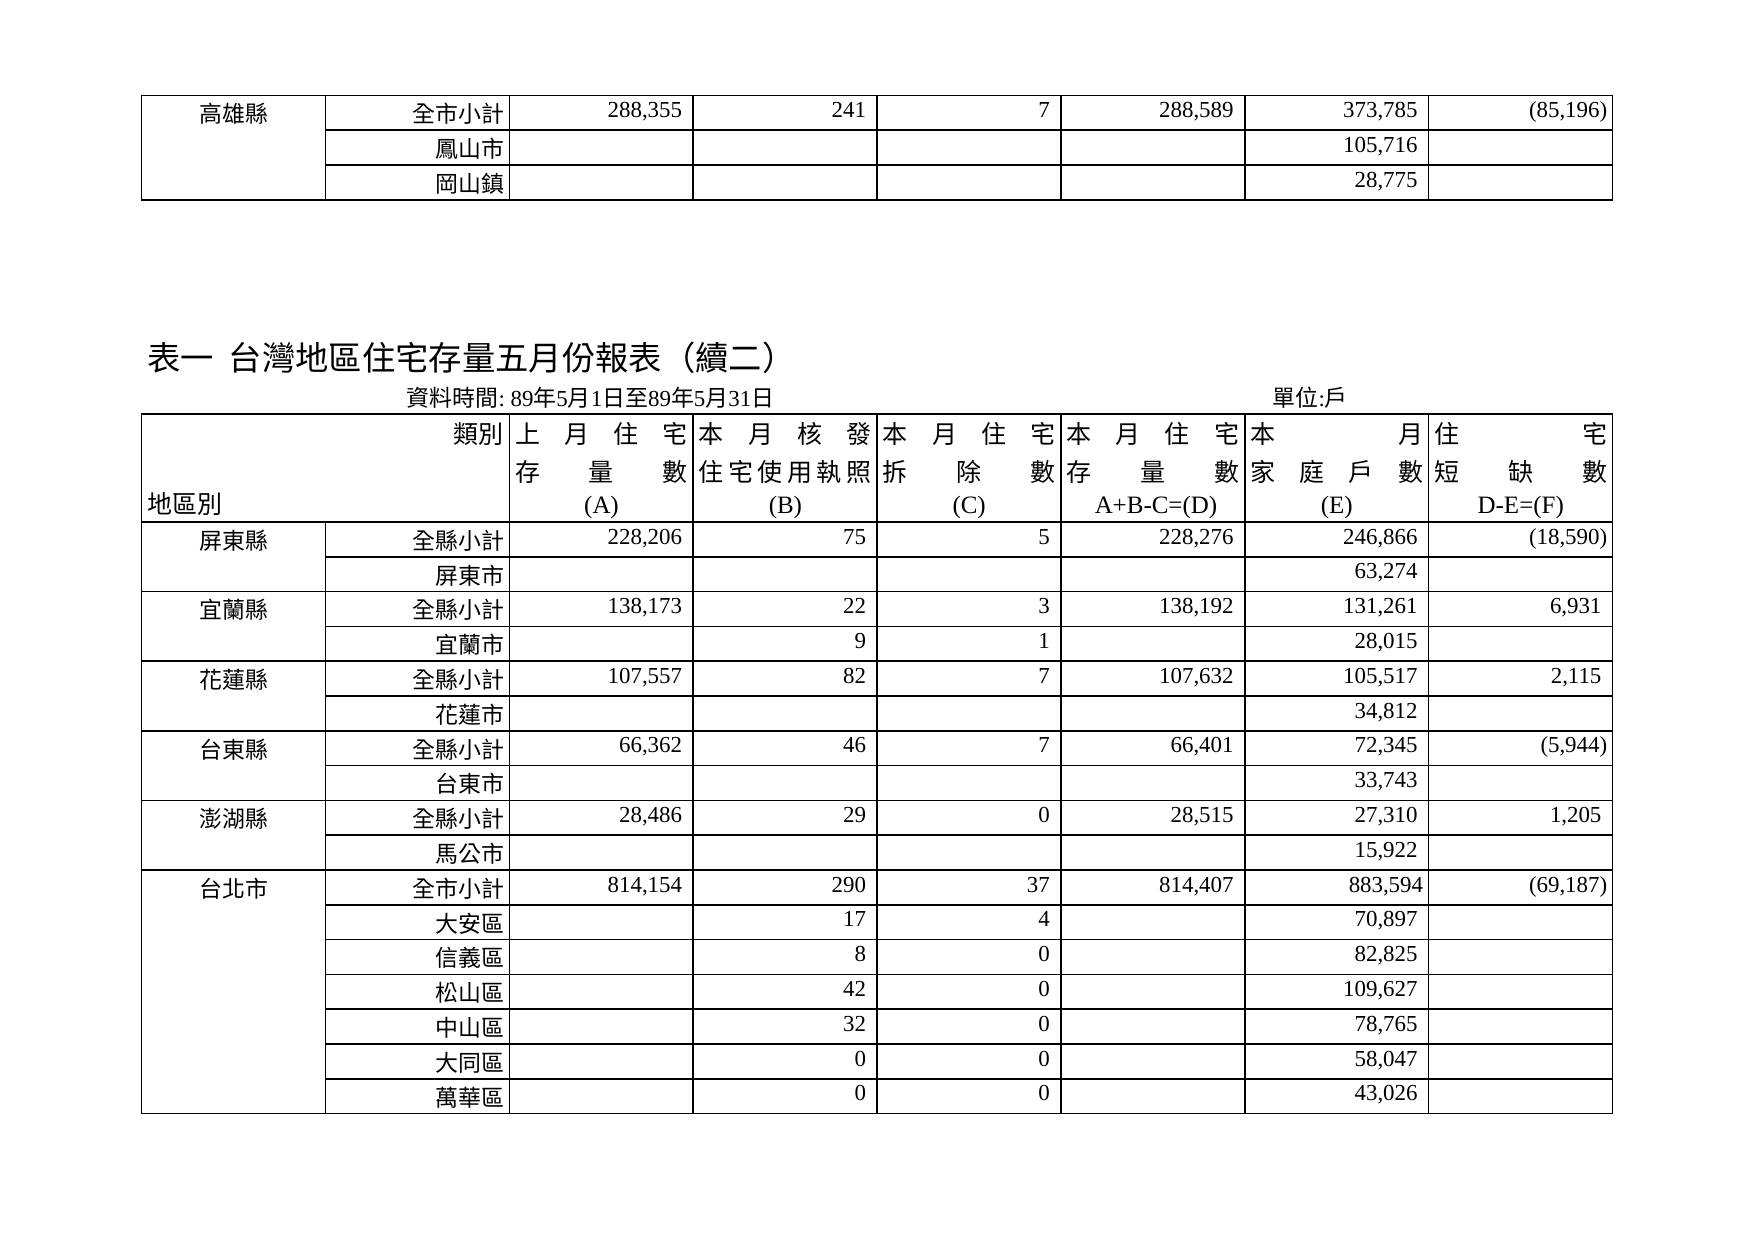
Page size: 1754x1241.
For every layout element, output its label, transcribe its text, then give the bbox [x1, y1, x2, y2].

table_cell [878, 558, 1060, 591]
table_cell [1429, 836, 1612, 869]
table_cell [1062, 906, 1244, 939]
table_cell [510, 1010, 692, 1043]
table_cell 46 [694, 732, 876, 765]
table_cell 883,594 [1246, 871, 1428, 904]
table_cell 228,276 [1062, 523, 1244, 556]
table_cell [1062, 1010, 1244, 1043]
table_cell 63,274 [1246, 558, 1428, 591]
table_cell 814,154 [510, 871, 692, 904]
table_cell [1429, 1010, 1612, 1043]
table_cell 花蓮市 [326, 697, 509, 730]
table_cell [1429, 131, 1612, 164]
table_cell 0 [878, 975, 1060, 1008]
table_cell 28,015 [1246, 627, 1428, 660]
table_cell [1061, 232, 1245, 265]
table_cell [877, 265, 1061, 298]
table_cell 37 [878, 871, 1060, 904]
table_cell 138,192 [1062, 592, 1244, 626]
table_cell 1,205 [1429, 801, 1612, 834]
table_cell 信義區 [326, 940, 509, 973]
table_cell A+B-C=(D) [1062, 489, 1244, 521]
table_cell [142, 232, 325, 265]
table_cell 8 [694, 940, 876, 973]
table_cell D-E=(F) [1429, 489, 1612, 521]
table_cell [1429, 166, 1612, 199]
table_cell [510, 627, 692, 660]
table_cell 22 [694, 592, 876, 626]
table_cell 0 [694, 1080, 876, 1113]
table_cell [1245, 298, 1428, 332]
table_cell 7 [878, 662, 1060, 695]
table_cell 全縣小計 [326, 592, 509, 626]
table_cell 住宅使用執照 [694, 451, 876, 489]
table_cell [1062, 166, 1244, 199]
table_cell [1245, 232, 1428, 265]
table_cell 存量數 [510, 451, 692, 489]
table_cell 58,047 [1246, 1045, 1428, 1078]
table_cell 246,866 [1246, 523, 1428, 556]
table_cell [510, 1080, 692, 1113]
table_cell [510, 906, 692, 939]
table_cell [1429, 1045, 1612, 1078]
table_cell [142, 201, 325, 232]
table_cell 住宅 [1429, 415, 1612, 451]
table_cell 馬公市 [326, 836, 509, 869]
table_cell [510, 131, 692, 164]
table_cell 類別 地區別 [142, 415, 509, 521]
table_cell 43,026 [1246, 1080, 1428, 1113]
table_cell 拆除數 [878, 451, 1060, 489]
table_cell [1429, 1080, 1612, 1113]
table_cell [878, 697, 1060, 730]
table_cell 288,355 [510, 96, 692, 129]
table_cell [1245, 265, 1428, 298]
table_cell 6,931 [1429, 592, 1612, 626]
table_cell [877, 298, 1061, 332]
table_cell [510, 940, 692, 973]
table_cell 台東縣 [142, 732, 325, 799]
table_cell 大安區 [326, 906, 509, 939]
table_cell [142, 265, 325, 298]
table_cell [1429, 766, 1612, 799]
table_cell (A) [510, 489, 692, 521]
table_cell [510, 766, 692, 799]
table_cell [1429, 627, 1612, 660]
table_cell [1062, 975, 1244, 1008]
table_cell 1 [878, 627, 1060, 660]
table_cell 屏東市 [326, 558, 509, 591]
table_cell 花蓮縣 [142, 662, 325, 730]
table_cell [693, 298, 877, 332]
table_cell 34,812 [1246, 697, 1428, 730]
table_cell [1062, 1045, 1244, 1078]
table_cell 131,261 [1246, 592, 1428, 626]
table_cell 本月 [1246, 415, 1428, 451]
table_cell [1429, 298, 1613, 332]
table_cell [694, 766, 876, 799]
table_cell [1062, 1080, 1244, 1113]
table_cell [1429, 940, 1612, 973]
table_cell [509, 265, 693, 298]
table_cell 4 [878, 906, 1060, 939]
table_cell [878, 166, 1060, 199]
table_cell 鳳山市 [326, 131, 509, 164]
table_cell [509, 232, 693, 265]
table_cell 28,515 [1062, 801, 1244, 834]
table_cell [878, 766, 1060, 799]
table_cell 82 [694, 662, 876, 695]
table_cell [1061, 298, 1245, 332]
table_cell 66,401 [1062, 732, 1244, 765]
table_cell 28,486 [510, 801, 692, 834]
table_cell 9 [694, 627, 876, 660]
table_cell 本月住宅 [878, 415, 1060, 451]
table_cell 台北市 [142, 871, 325, 1113]
table_cell [325, 265, 509, 298]
table_cell 27,310 [1246, 801, 1428, 834]
table_cell 全市小計 [326, 96, 509, 129]
table_cell [1062, 940, 1244, 973]
table_cell 上月住宅 [510, 415, 692, 451]
table_cell 228,206 [510, 523, 692, 556]
table_cell 66,362 [510, 732, 692, 765]
table_cell 5 [878, 523, 1060, 556]
table_cell 33,743 [1246, 766, 1428, 799]
table_cell [1062, 766, 1244, 799]
table_cell [1429, 906, 1612, 939]
table_cell [1061, 201, 1245, 232]
table_cell 82,825 [1246, 940, 1428, 973]
table_cell 短缺數 [1429, 451, 1612, 489]
table_cell 814,407 [1062, 871, 1244, 904]
table_cell [1429, 975, 1612, 1008]
table_cell 本月住宅 [1062, 415, 1244, 451]
table_cell 107,557 [510, 662, 692, 695]
table_cell (B) [694, 489, 876, 521]
table_cell [325, 298, 509, 332]
table_cell [1429, 697, 1612, 730]
table_cell (69,187) [1429, 871, 1612, 904]
table_cell [325, 201, 509, 232]
table_cell 138,173 [510, 592, 692, 626]
table_cell 0 [694, 1045, 876, 1078]
table_cell 本月核發 [694, 415, 876, 451]
table_cell [877, 232, 1061, 265]
table_cell 全縣小計 [326, 801, 509, 834]
table_cell 0 [878, 801, 1060, 834]
table_cell 全縣小計 [326, 523, 509, 556]
table_cell [510, 1045, 692, 1078]
table_cell [694, 166, 876, 199]
table_cell 42 [694, 975, 876, 1008]
table_cell (5,944) [1429, 732, 1612, 765]
table_cell 松山區 [326, 975, 509, 1008]
table_cell 家庭戶數 [1246, 451, 1428, 489]
table_cell [1429, 558, 1612, 591]
table_cell [694, 558, 876, 591]
table_cell [510, 836, 692, 869]
table_cell 75 [694, 523, 876, 556]
table_cell [878, 836, 1060, 869]
table_cell [1062, 131, 1244, 164]
table_cell [1062, 697, 1244, 730]
table_cell [1429, 232, 1613, 265]
table_cell 105,716 [1246, 131, 1428, 164]
table_cell 屏東縣 [142, 523, 325, 591]
table_cell [1062, 836, 1244, 869]
table_cell 宜蘭縣 [142, 592, 325, 660]
table_cell (C) [878, 489, 1060, 521]
table_cell [693, 201, 877, 232]
table_cell 全市小計 [326, 871, 509, 904]
table_cell 15,922 [1246, 836, 1428, 869]
table_cell 存量數 [1062, 451, 1244, 489]
table_cell [693, 232, 877, 265]
table_cell 0 [878, 940, 1060, 973]
table_cell 0 [878, 1080, 1060, 1113]
table_cell 7 [878, 732, 1060, 765]
table_cell 78,765 [1246, 1010, 1428, 1043]
table_cell 32 [694, 1010, 876, 1043]
table_cell [1429, 265, 1613, 298]
table_cell [1429, 201, 1613, 232]
table_cell [693, 265, 877, 298]
table_cell [694, 697, 876, 730]
table_cell 7 [878, 96, 1060, 129]
table_cell 70,897 [1246, 906, 1428, 939]
table_cell 28,775 [1246, 166, 1428, 199]
table_cell 373,785 [1246, 96, 1428, 129]
table_cell 全縣小計 [326, 662, 509, 695]
table_cell 萬華區 [326, 1080, 509, 1113]
table_cell [510, 975, 692, 1008]
table_cell 241 [694, 96, 876, 129]
table_cell 3 [878, 592, 1060, 626]
table_cell [510, 558, 692, 591]
table_cell 72,345 [1246, 732, 1428, 765]
table_cell (E) [1246, 489, 1428, 521]
table_cell [694, 836, 876, 869]
table_cell [509, 201, 693, 232]
table_cell (85,196) [1429, 96, 1612, 129]
table_cell [1061, 265, 1245, 298]
table_cell 高雄縣 [142, 96, 325, 199]
table_cell [694, 131, 876, 164]
table_cell 2,115 [1429, 662, 1612, 695]
table_cell 0 [878, 1010, 1060, 1043]
table_cell [1062, 558, 1244, 591]
table_cell 表一 台灣地區住宅存量五月份報表（續二） [142, 332, 1613, 380]
table_cell [878, 131, 1060, 164]
table_cell [510, 697, 692, 730]
table_cell [325, 232, 509, 265]
table_cell 岡山鎮 [326, 166, 509, 199]
table_cell [142, 298, 325, 332]
table_cell [1062, 627, 1244, 660]
table_cell 台東市 [326, 766, 509, 799]
table_cell 全縣小計 [326, 732, 509, 765]
table_cell 288,589 [1062, 96, 1244, 129]
table_cell 290 [694, 871, 876, 904]
table_cell 大同區 [326, 1045, 509, 1078]
table_cell [1245, 201, 1428, 232]
table_cell 資料時間: 89年5月1日至89年5月31日 單位:戶 [142, 380, 1613, 413]
table_cell 17 [694, 906, 876, 939]
table_cell 中山區 [326, 1010, 509, 1043]
table_cell 澎湖縣 [142, 801, 325, 869]
table_cell (18,590) [1429, 523, 1612, 556]
table_cell 107,632 [1062, 662, 1244, 695]
table_cell 0 [878, 1045, 1060, 1078]
table_cell [509, 298, 693, 332]
table_cell 109,627 [1246, 975, 1428, 1008]
table_cell [877, 201, 1061, 232]
table_cell 105,517 [1246, 662, 1428, 695]
table_cell [510, 166, 692, 199]
table_cell 宜蘭市 [326, 627, 509, 660]
table_cell 29 [694, 801, 876, 834]
